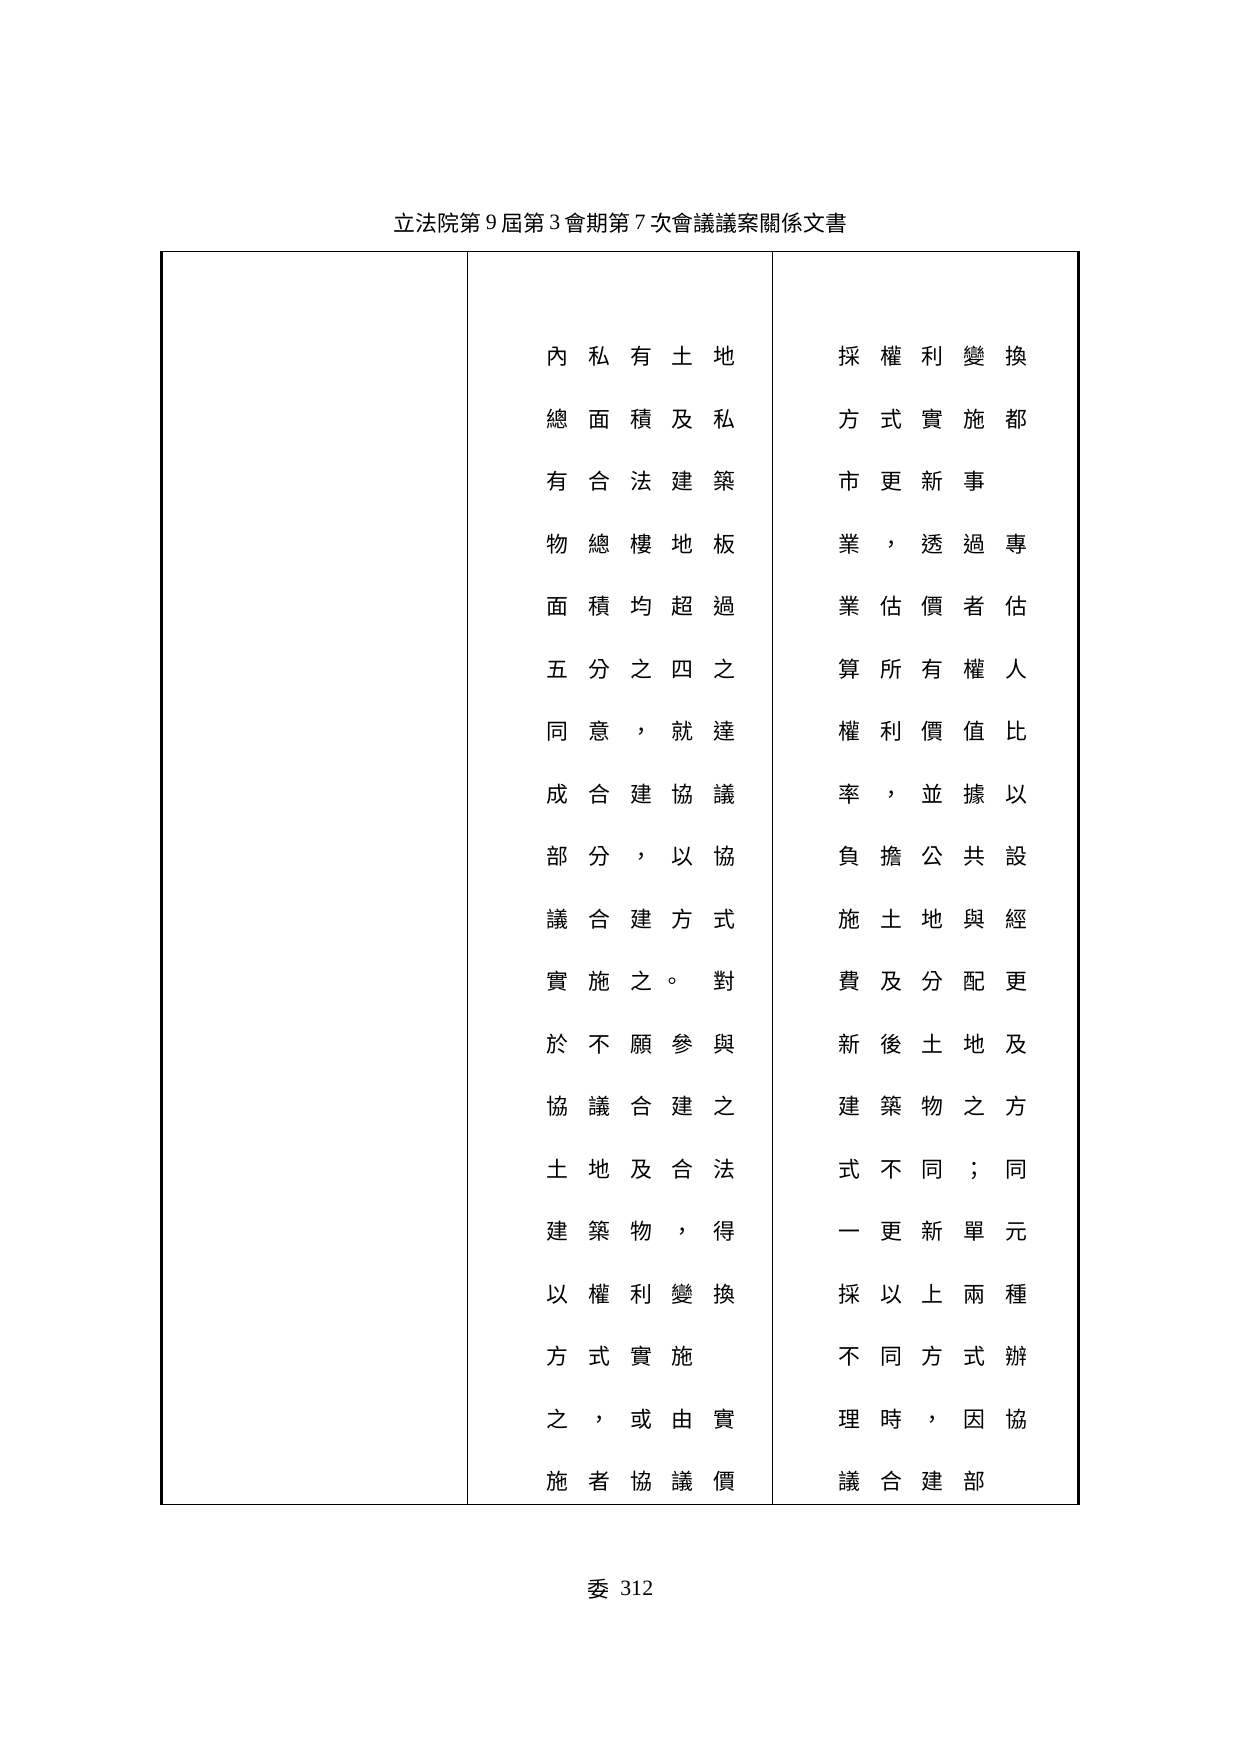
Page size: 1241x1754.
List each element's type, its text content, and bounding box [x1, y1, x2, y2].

table_cell 採權利變換方式實施都市更新事業，透過專業估價者估算所有權人權利價值比率，並據以負擔公共設施土地與經費及分配更新後土地及建築物之方式不同；同一更新單元採以上兩種不同方式辦理時，因協議合建部 [773, 252, 1077, 1504]
table_cell [163, 252, 467, 1504]
table_cell 內私有土地總面積及私有合法建築物總樓地板面積均超過五分之四之同意，就達成合建協議部分，以協議合建方式實施之。對於不願參與協議合建之土地及合法建築物，得以權利變換方式實施之，或由實施者協議價 [468, 252, 772, 1504]
